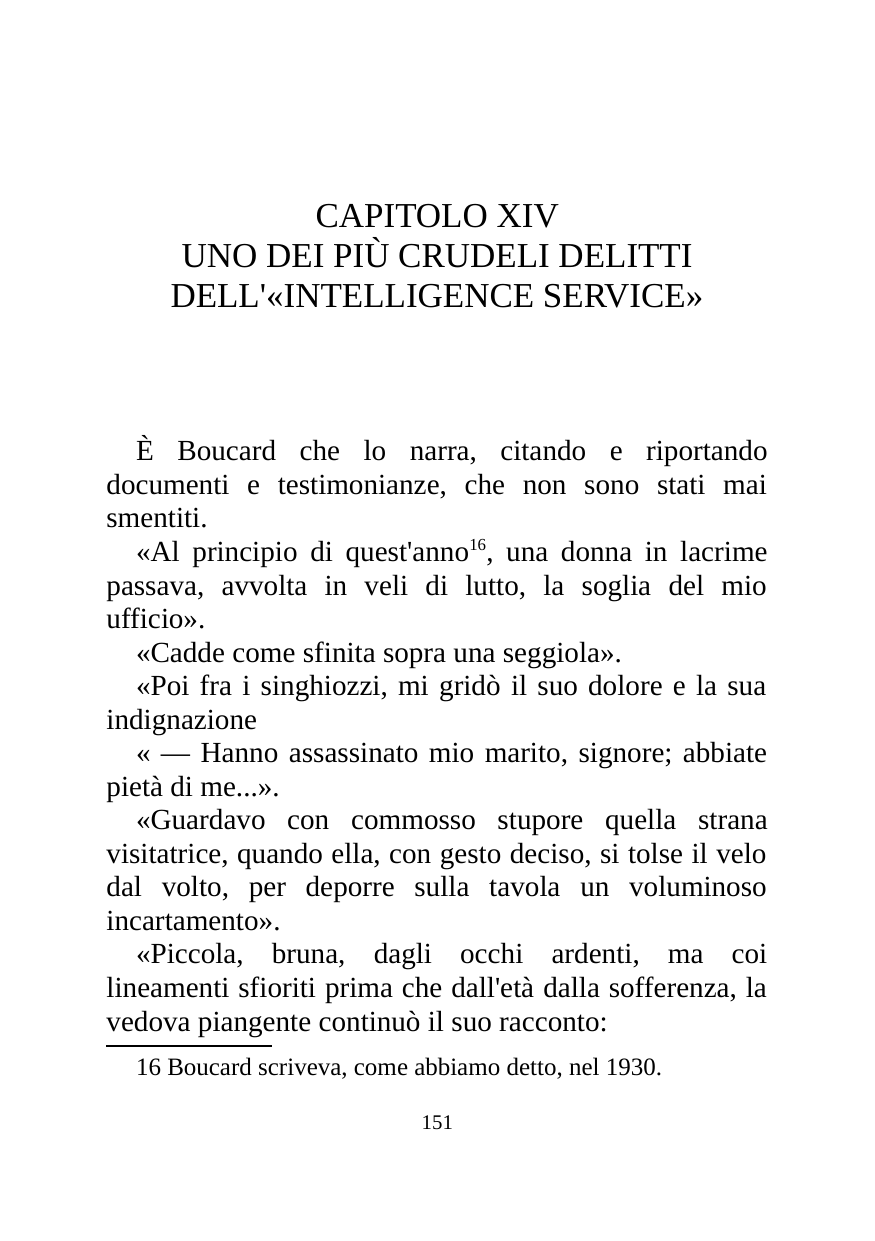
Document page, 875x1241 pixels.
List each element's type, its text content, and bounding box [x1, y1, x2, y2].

text «Cadde come sfinita sopra una seggiola». [106, 635, 768, 668]
text «Poi fra i singhiozzi, mi gridò il suo dolore e la sua indignazione [106, 668, 768, 735]
subtitle CAPITOLO XIV UNO DEI PIÙ CRUDELI DELITTI DELL'«INTELLIGENCE SERVICE» [106, 195, 768, 315]
text «Guardavo con commosso stupore quella strana visitatrice, quando ella, con gesto deciso, si tolse il velo dal volto, per deporre sulla tavola un voluminoso incartamento». [106, 802, 768, 937]
text «Piccola, bruna, dagli occhi ardenti, ma coi lineamenti sfioriti prima che dall'età dalla sofferenza, la vedova piangente continuò il suo racconto: [106, 937, 768, 1037]
text È Boucard che lo narra, citando e riportando documenti e testimonianze, che non sono stati mai smentiti. [106, 433, 768, 534]
text Boucard scriveva, come abbiamo detto, nel 1930. [106, 1052, 768, 1080]
text «Al principio di quest'anno, una donna in lacrime passava, avvolta in veli di lutto, la soglia del mio ufficio». [106, 534, 768, 635]
text « — Hanno assassinato mio marito, signore; abbiate pietà di me...». [106, 735, 768, 802]
